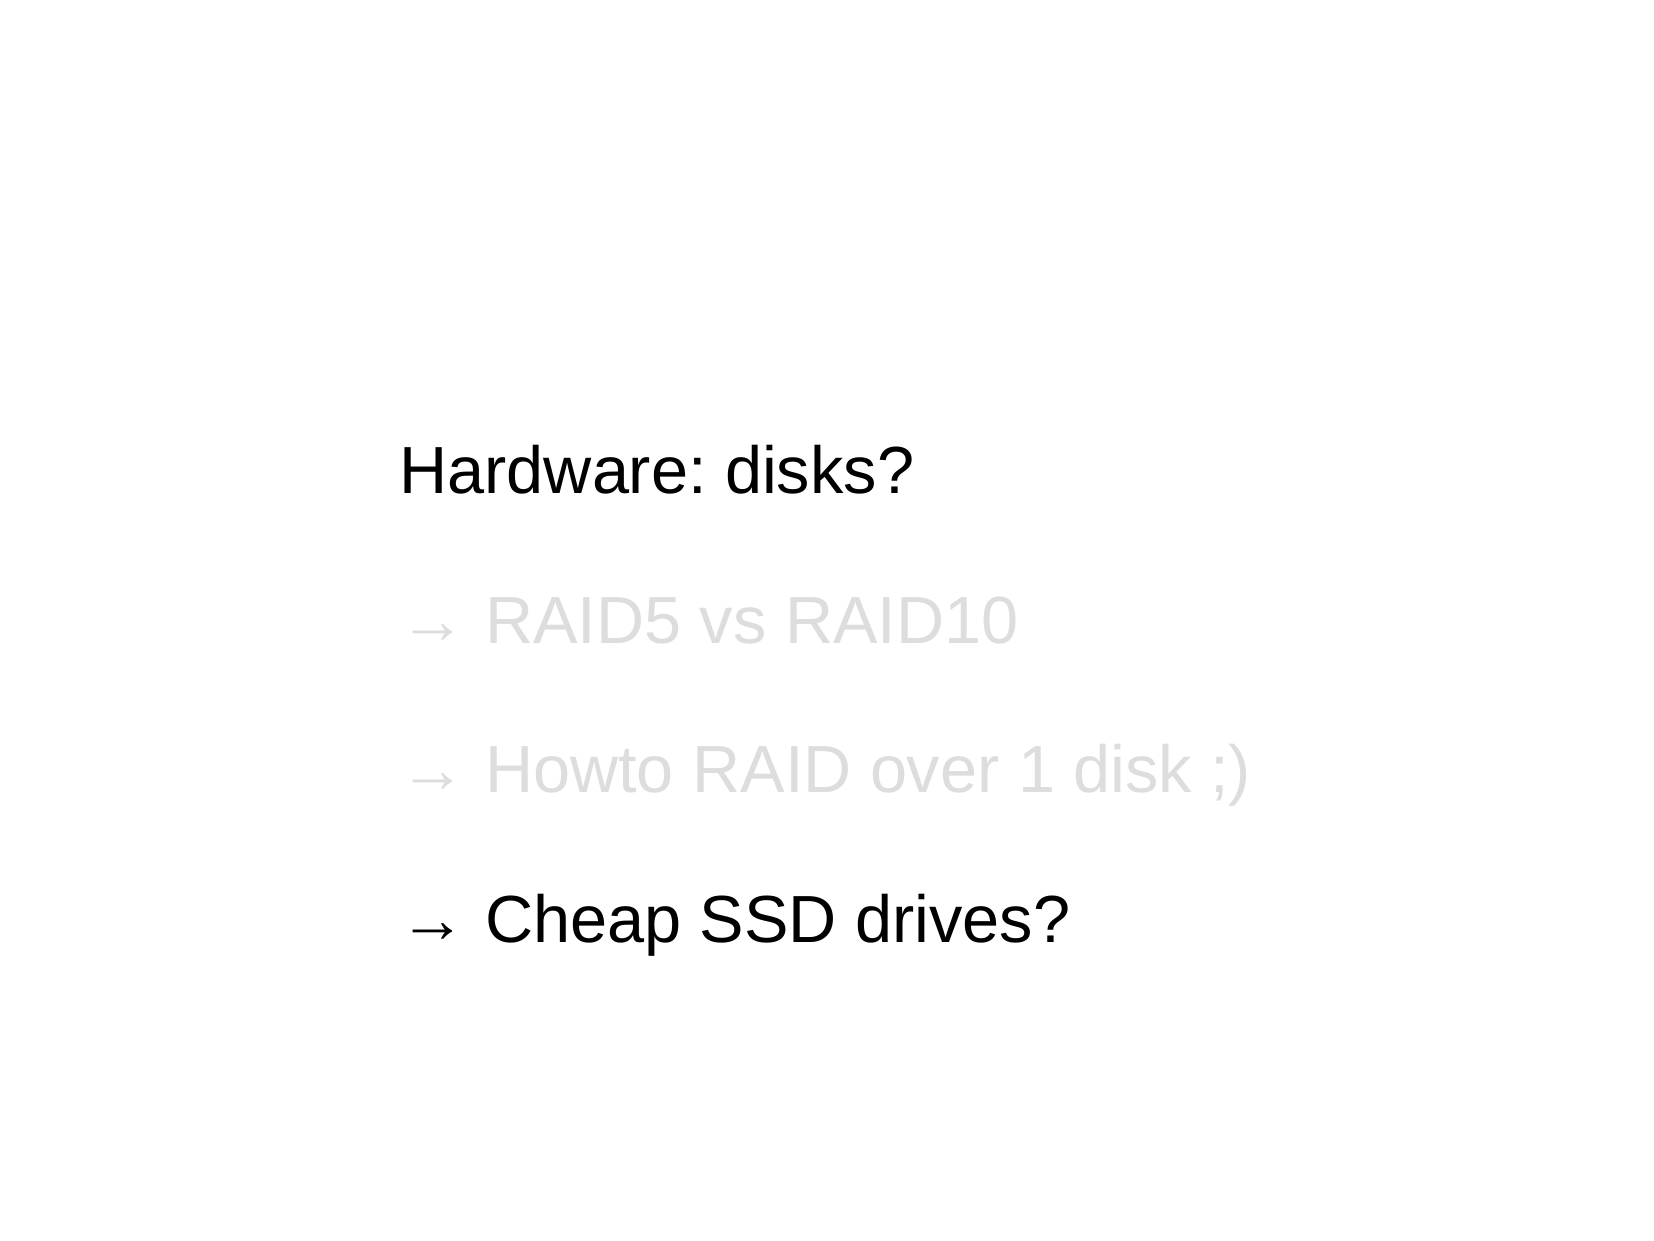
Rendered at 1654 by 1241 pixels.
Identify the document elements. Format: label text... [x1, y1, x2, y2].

text_box Hardware: disks? → RAID5 vs RAID10 → Howto RAID over 1 disk ;) → Cheap SSD drives? [384, 351, 1269, 890]
